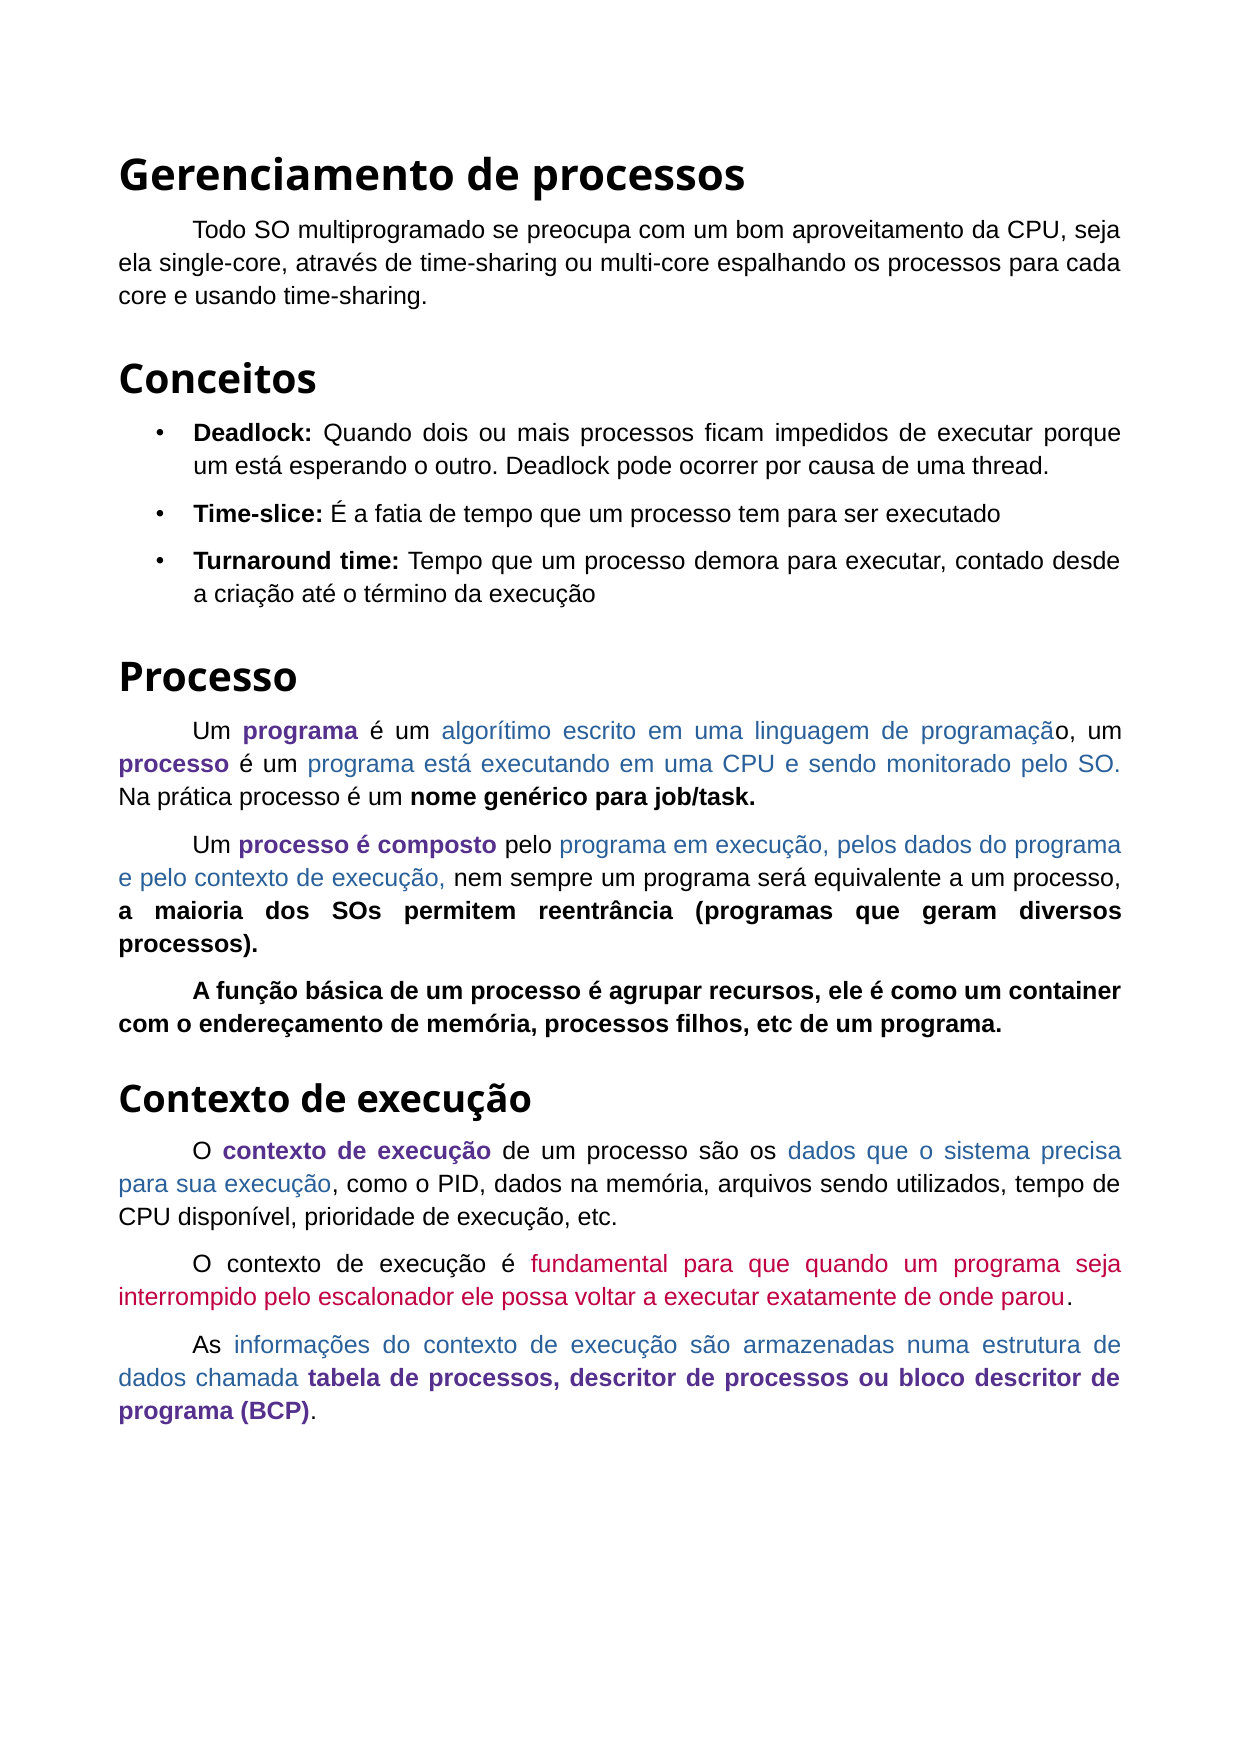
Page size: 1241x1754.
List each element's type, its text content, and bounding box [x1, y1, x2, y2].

subtitle Conceitos [118, 350, 1122, 405]
text A função básica de um processo é agrupar recursos, ele é como um container com o endereçamento de memória, processos filhos, etc de um programa. [118, 976, 1122, 1038]
subtitle Gerenciamento de processos [118, 143, 1122, 203]
text O contexto de execução é fundamental para que quando um programa seja interrompido pelo escalonador ele possa voltar a executar exatamente de onde parou. [118, 1249, 1122, 1311]
text Um programa é um algorítimo escrito em uma linguagem de programação, um processo é um programa está executando em uma CPU e sendo monitorado pelo SO. Na prática processo é um nome genérico para job/task. [118, 716, 1122, 811]
list Time-slice: É a fatia de tempo que um processo tem para ser executado [156, 498, 1122, 527]
subtitle Contexto de execução [118, 1071, 1122, 1123]
list Deadlock: Quando dois ou mais processos ficam impedidos de executar porque um está esperando o outro. Deadlock pode ocorrer por causa de uma thread. [156, 418, 1122, 480]
list Turnaround time: Tempo que um processo demora para executar, contado desde a criação até o término da execução [156, 546, 1122, 608]
text Um processo é composto pelo programa em execução, pelos dados do programa e pelo contexto de execução, nem sempre um programa será equivalente a um processo, a maioria dos SOs permitem reentrância (programas que geram diversos processos). [118, 829, 1122, 957]
text As informações do contexto de execução são armazenadas numa estrutura de dados chamada tabela de processos, descritor de processos ou bloco descritor de programa (BCP). [118, 1330, 1122, 1425]
text O contexto de execução de um processo são os dados que o sistema precisa para sua execução, como o PID, dados na memória, arquivos sendo utilizados, tempo de CPU disponível, prioridade de execução, etc. [118, 1136, 1122, 1230]
text Todo SO multiprogramado se preocupa com um bom aproveitamento da CPU, seja ela single-core, através de time-sharing ou multi-core espalhando os processos para cada core e usando time-sharing. [118, 215, 1122, 310]
subtitle Processo [118, 648, 1122, 703]
